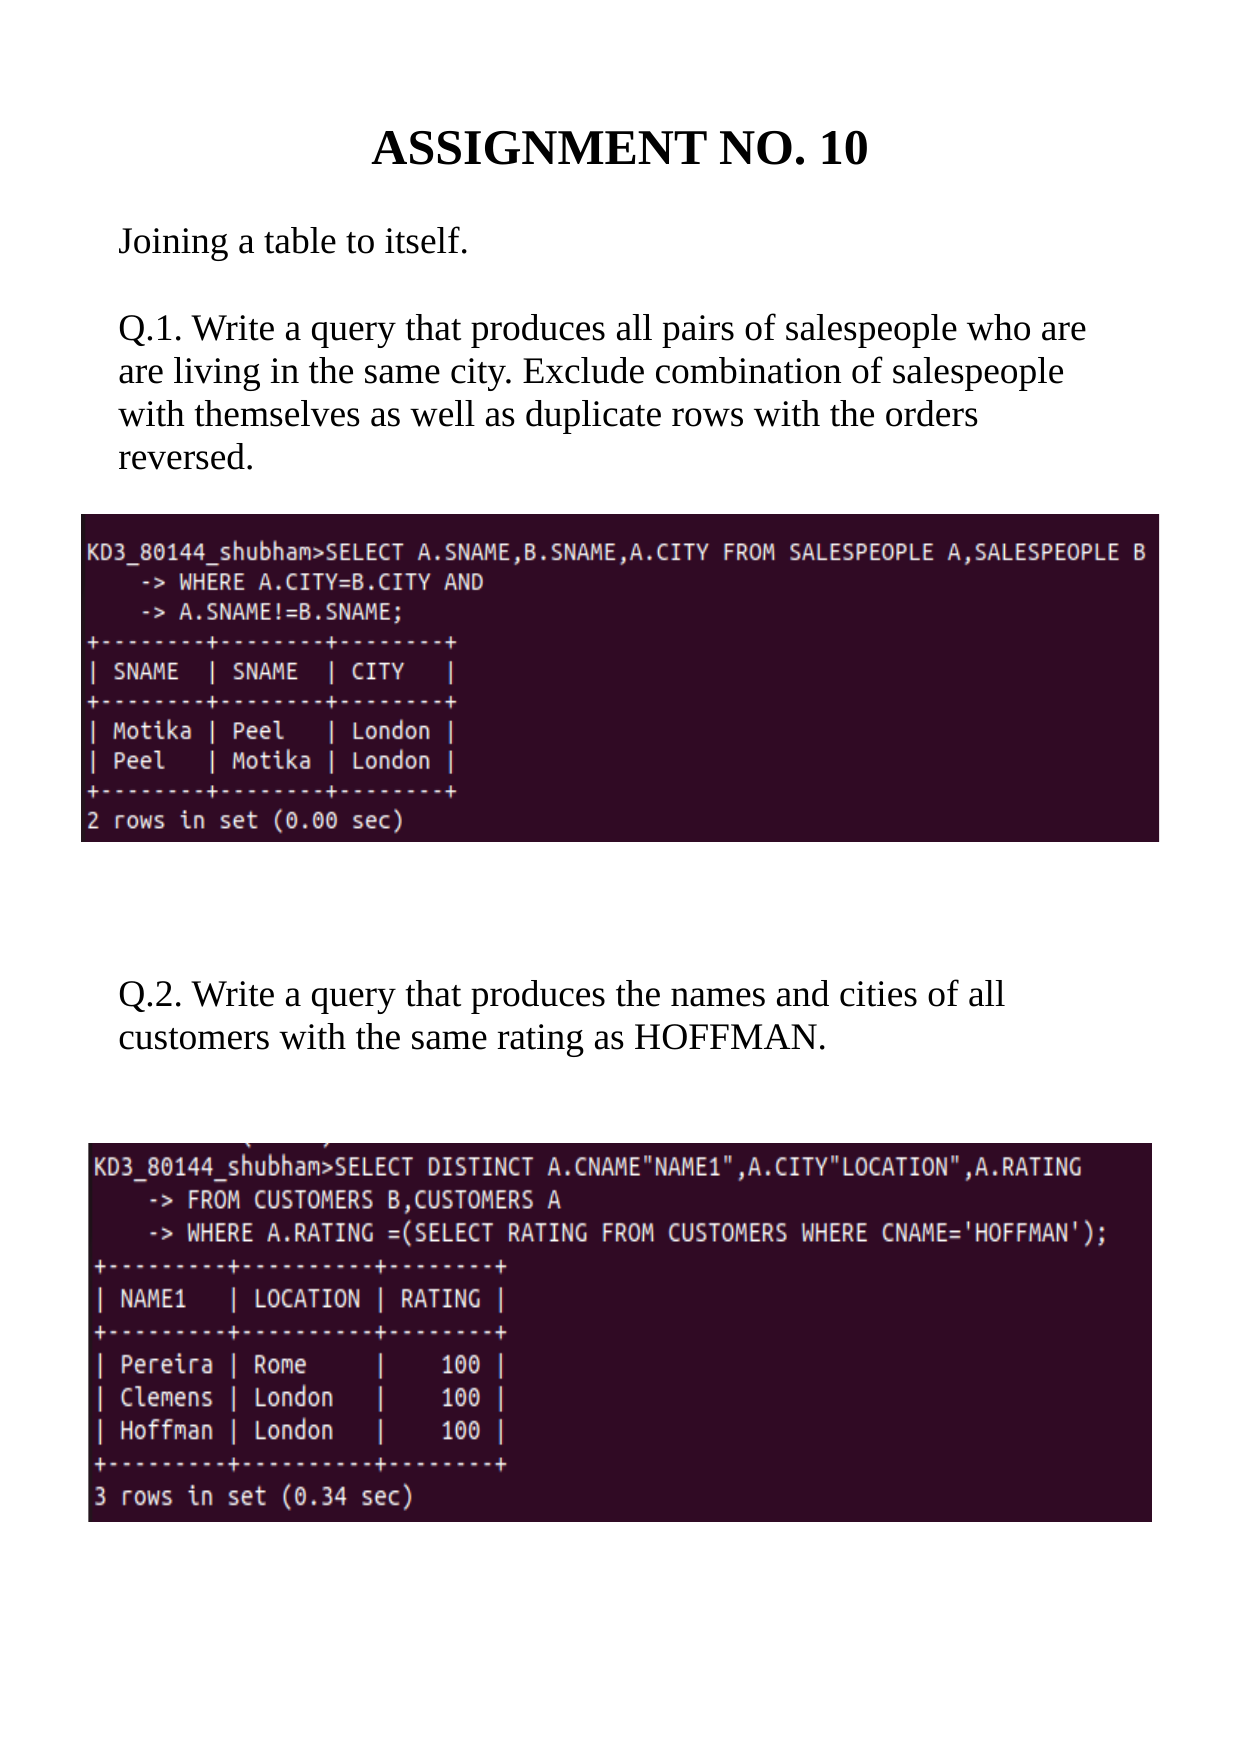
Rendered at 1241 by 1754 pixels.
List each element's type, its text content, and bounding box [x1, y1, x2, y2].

picture [81, 514, 1160, 842]
text Q.1. Write a query that produces all pairs of salespeople who are are living in the same city. Exclude combination of salespeople with themselves as well as duplicate rows with the orders reversed. [118, 305, 1122, 477]
text ASSIGNMENT NO. 10 [118, 118, 1122, 176]
picture [88, 1143, 1152, 1522]
text Q.2. Write a query that produces the names and cities of all customers with the same rating as HOFFMAN. [118, 971, 1122, 1057]
text Joining a table to itself. [118, 219, 1122, 262]
